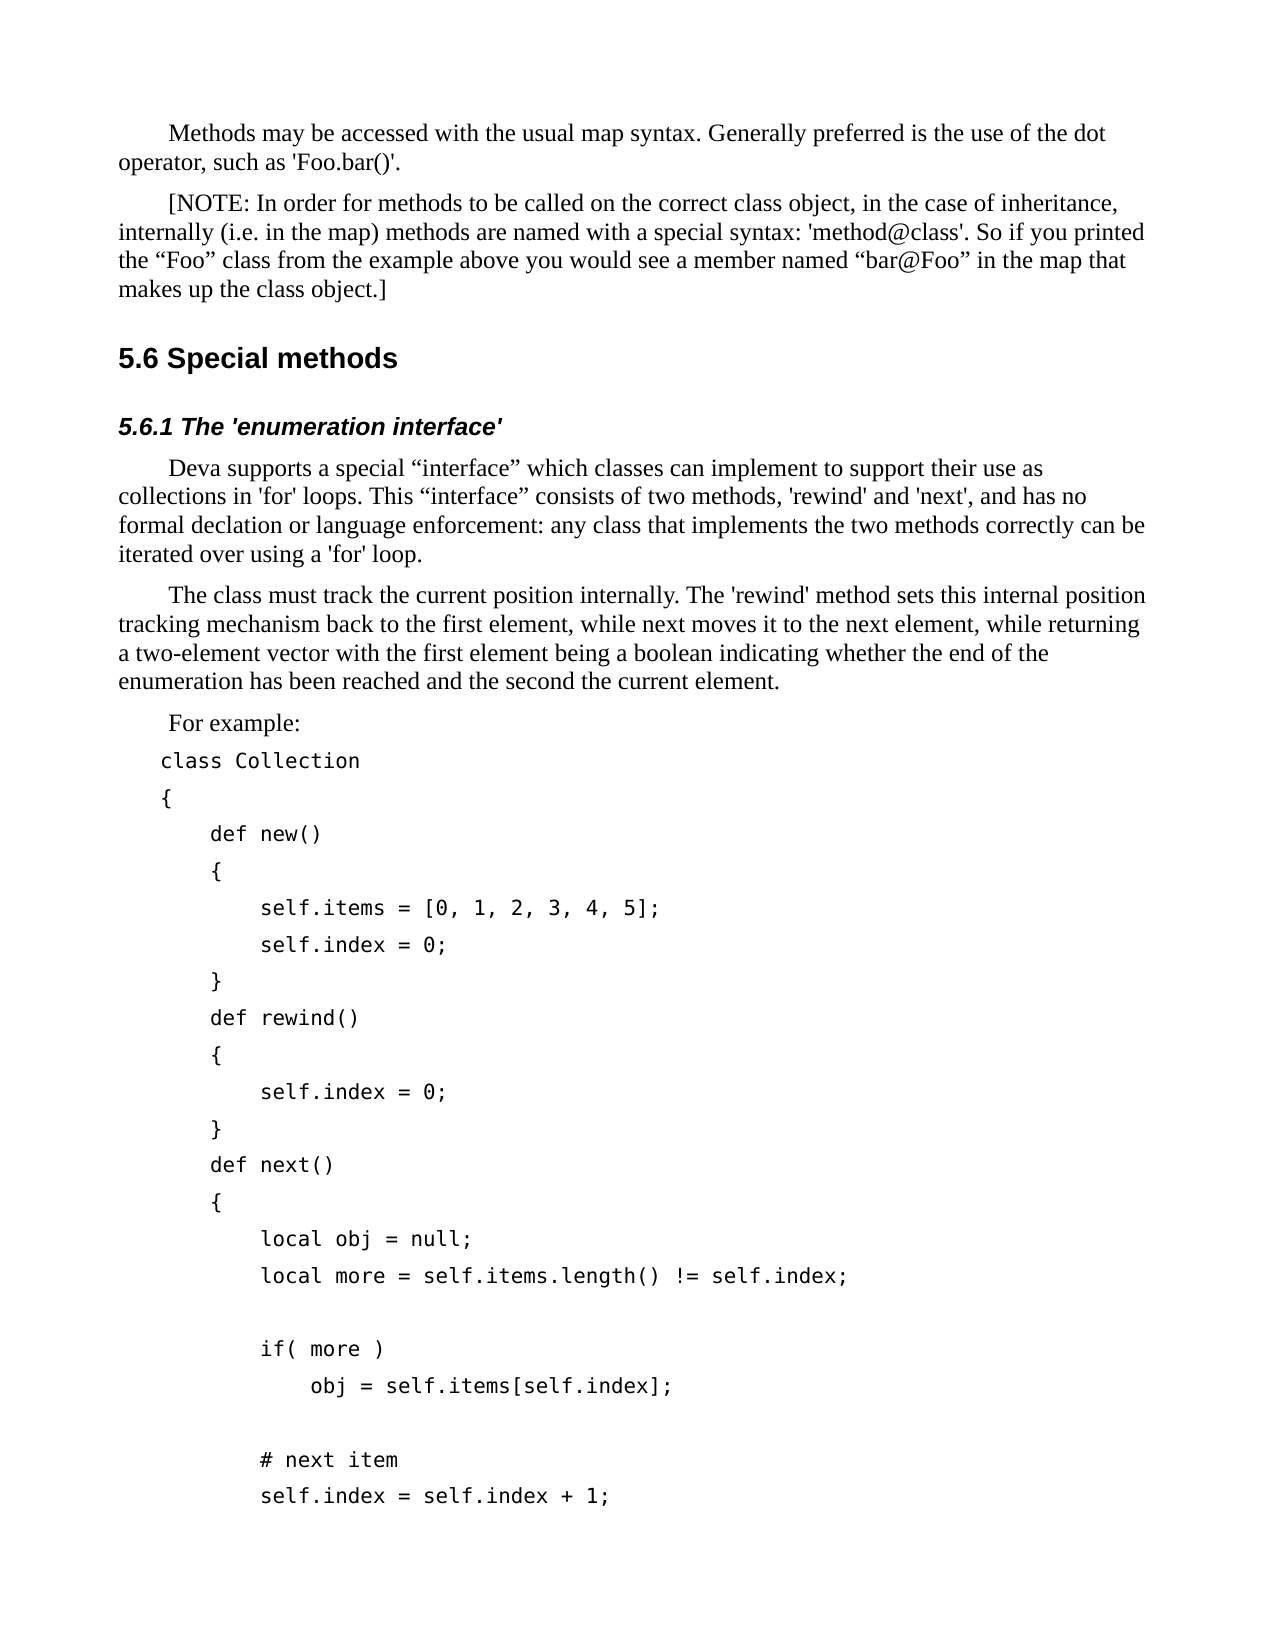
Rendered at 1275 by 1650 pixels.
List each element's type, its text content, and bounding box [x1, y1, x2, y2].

text { [118, 1190, 1157, 1214]
text def new() [118, 822, 1157, 847]
text local more = self.items.length() != self.index; [118, 1264, 1157, 1288]
text self.index = self.index + 1; [118, 1484, 1157, 1509]
text local obj = null; [118, 1227, 1157, 1251]
subtitle 5.6 Special methods [118, 341, 1157, 374]
text self.index = 0; [118, 933, 1157, 957]
text [NOTE: In order for methods to be called on the correct class object, in the case of inheritance, internally (i.e. in the map) methods are named with a special syntax: 'method@class'. So if you printed the “Foo” class from the example above you would see a member named “bar@Foo” in the map that makes up the class object.] [118, 188, 1157, 303]
text { [118, 859, 1157, 883]
text # next item [118, 1448, 1157, 1472]
text { [118, 786, 1157, 810]
text def next() [118, 1153, 1157, 1178]
text } [118, 969, 1157, 994]
text } [118, 1117, 1157, 1141]
text The class must track the current position internally. The 'rewind' method sets this internal position tracking mechanism back to the first element, while next moves it to the next element, while returning a two-element vector with the first element being a boolean indicating whether the end of the enumeration has been reached and the second the current element. [118, 580, 1157, 695]
text Deva supports a special “interface” which classes can implement to support their use as collections in 'for' loops. This “interface” consists of two methods, 'rewind' and 'next', and has no formal declation or language enforcement: any class that implements the two methods correctly can be iterated over using a 'for' loop. [118, 453, 1157, 568]
text obj = self.items[self.index]; [118, 1374, 1157, 1398]
text For example: [118, 708, 1157, 736]
text { [118, 1043, 1157, 1067]
text self.items = [0, 1, 2, 3, 4, 5]; [118, 896, 1157, 920]
text def rewind() [118, 1006, 1157, 1031]
text self.index = 0; [118, 1080, 1157, 1104]
text if( more ) [118, 1337, 1157, 1362]
text class Collection [118, 749, 1157, 773]
text Methods may be accessed with the usual map syntax. Generally preferred is the use of the dot operator, such as 'Foo.bar()'. [118, 118, 1157, 176]
subtitle 5.6.1 The 'enumeration interface' [118, 412, 1157, 440]
